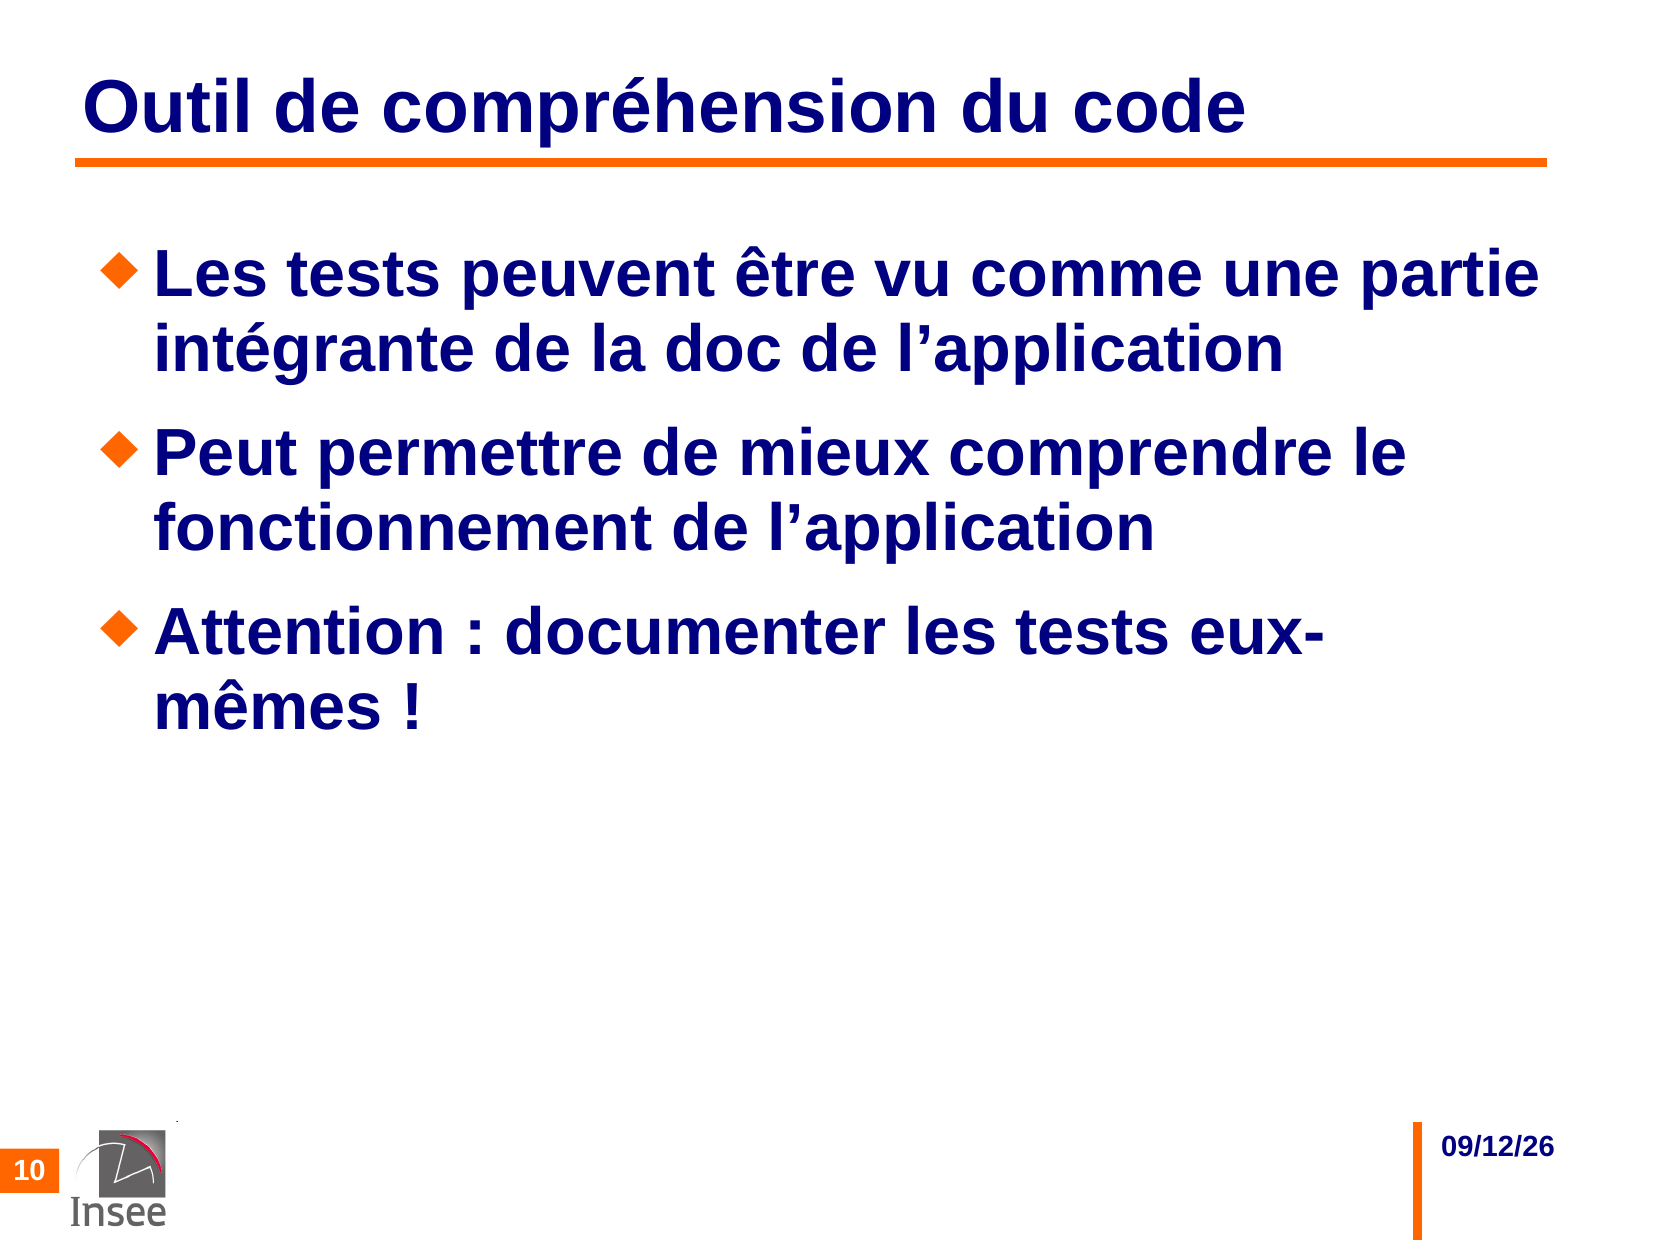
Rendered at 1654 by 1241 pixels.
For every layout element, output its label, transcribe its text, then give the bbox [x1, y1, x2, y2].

list Les tests peuvent être vu comme une partie intégrante de la doc de l’application Peut permettre de mieux comprendre le fonctionnement de l’application Attention : documenter les tests eux-mêmes ! [82, 236, 1571, 1010]
title Outil de compréhension du code [82, 49, 1619, 163]
picture [62, 1121, 178, 1241]
